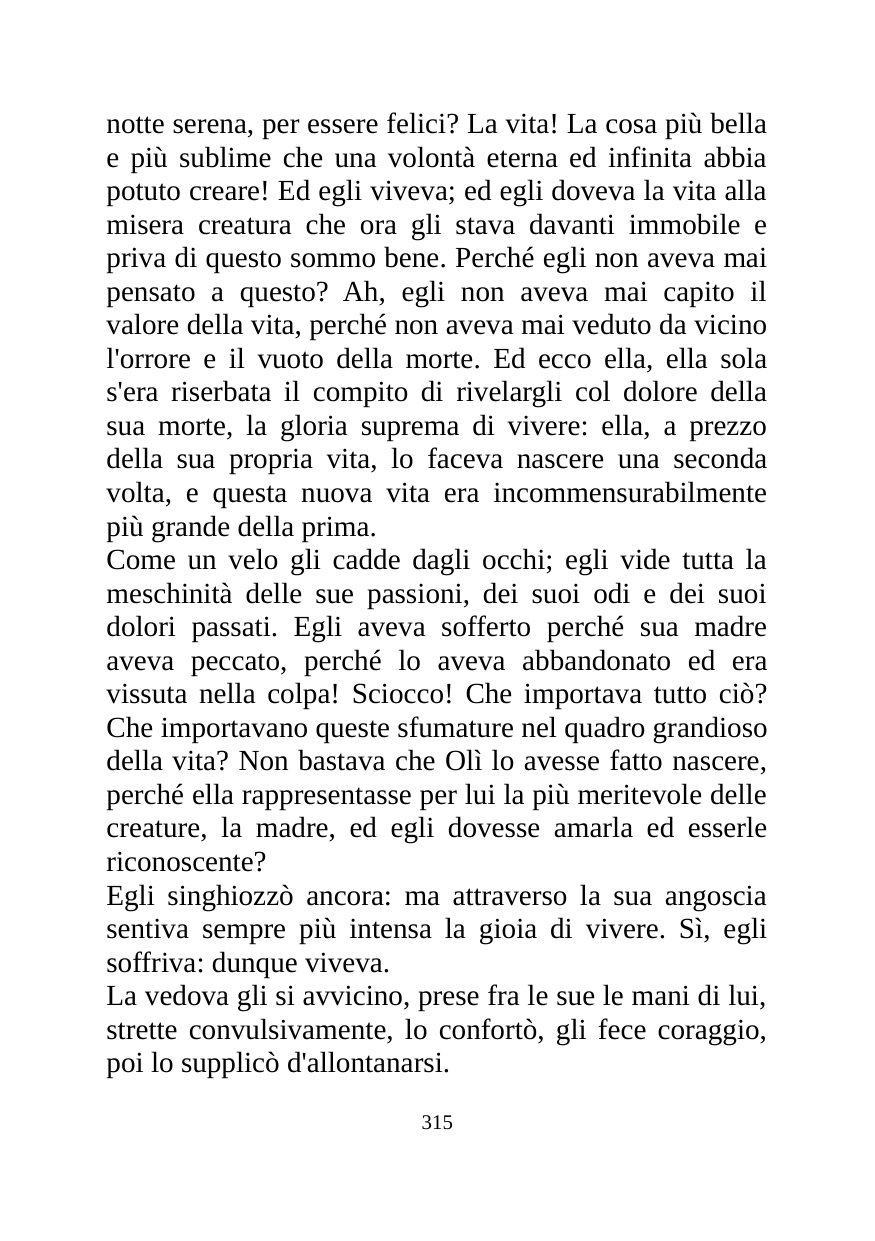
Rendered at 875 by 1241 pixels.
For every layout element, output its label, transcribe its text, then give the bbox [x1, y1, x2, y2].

text notte serena, per essere felici? La vita! La cosa più bella e più sublime che una volontà eterna ed infinita abbia potuto creare! Ed egli viveva; ed egli doveva la vita alla misera creatura che ora gli stava davanti immobile e priva di questo sommo bene. Perché egli non aveva mai pensato a questo? Ah, egli non aveva mai capito il valore della vita, perché non aveva mai veduto da vicino l'orrore e il vuoto della morte. Ed ecco ella, ella sola s'era riserbata il compito di rivelargli col dolore della sua morte, la gloria suprema di vivere: ella, a prezzo della sua propria vita, lo faceva nascere una seconda volta, e questa nuova vita era incommensurabilmente più grande della prima. [106, 106, 768, 542]
text Come un velo gli cadde dagli occhi; egli vide tutta la meschinità delle sue passioni, dei suoi odi e dei suoi dolori passati. Egli aveva sofferto perché sua madre aveva peccato, perché lo aveva abbandonato ed era vissuta nella colpa! Sciocco! Che importava tutto ciò? Che importavano queste sfumature nel quadro grandioso della vita? Non bastava che Olì lo avesse fatto nascere, perché ella rappresentasse per lui la più meritevole delle creature, la madre, ed egli dovesse amarla ed esserle riconoscente? [106, 542, 768, 878]
text La vedova gli si avvicino, prese fra le sue le mani di lui, strette convulsivamente, lo confortò, gli fece coraggio, poi lo supplicò d'allontanarsi. [106, 978, 768, 1079]
text Egli singhiozzò ancora: ma attraverso la sua angoscia sentiva sempre più intensa la gioia di vivere. Sì, egli soffriva: dunque viveva. [106, 878, 768, 978]
